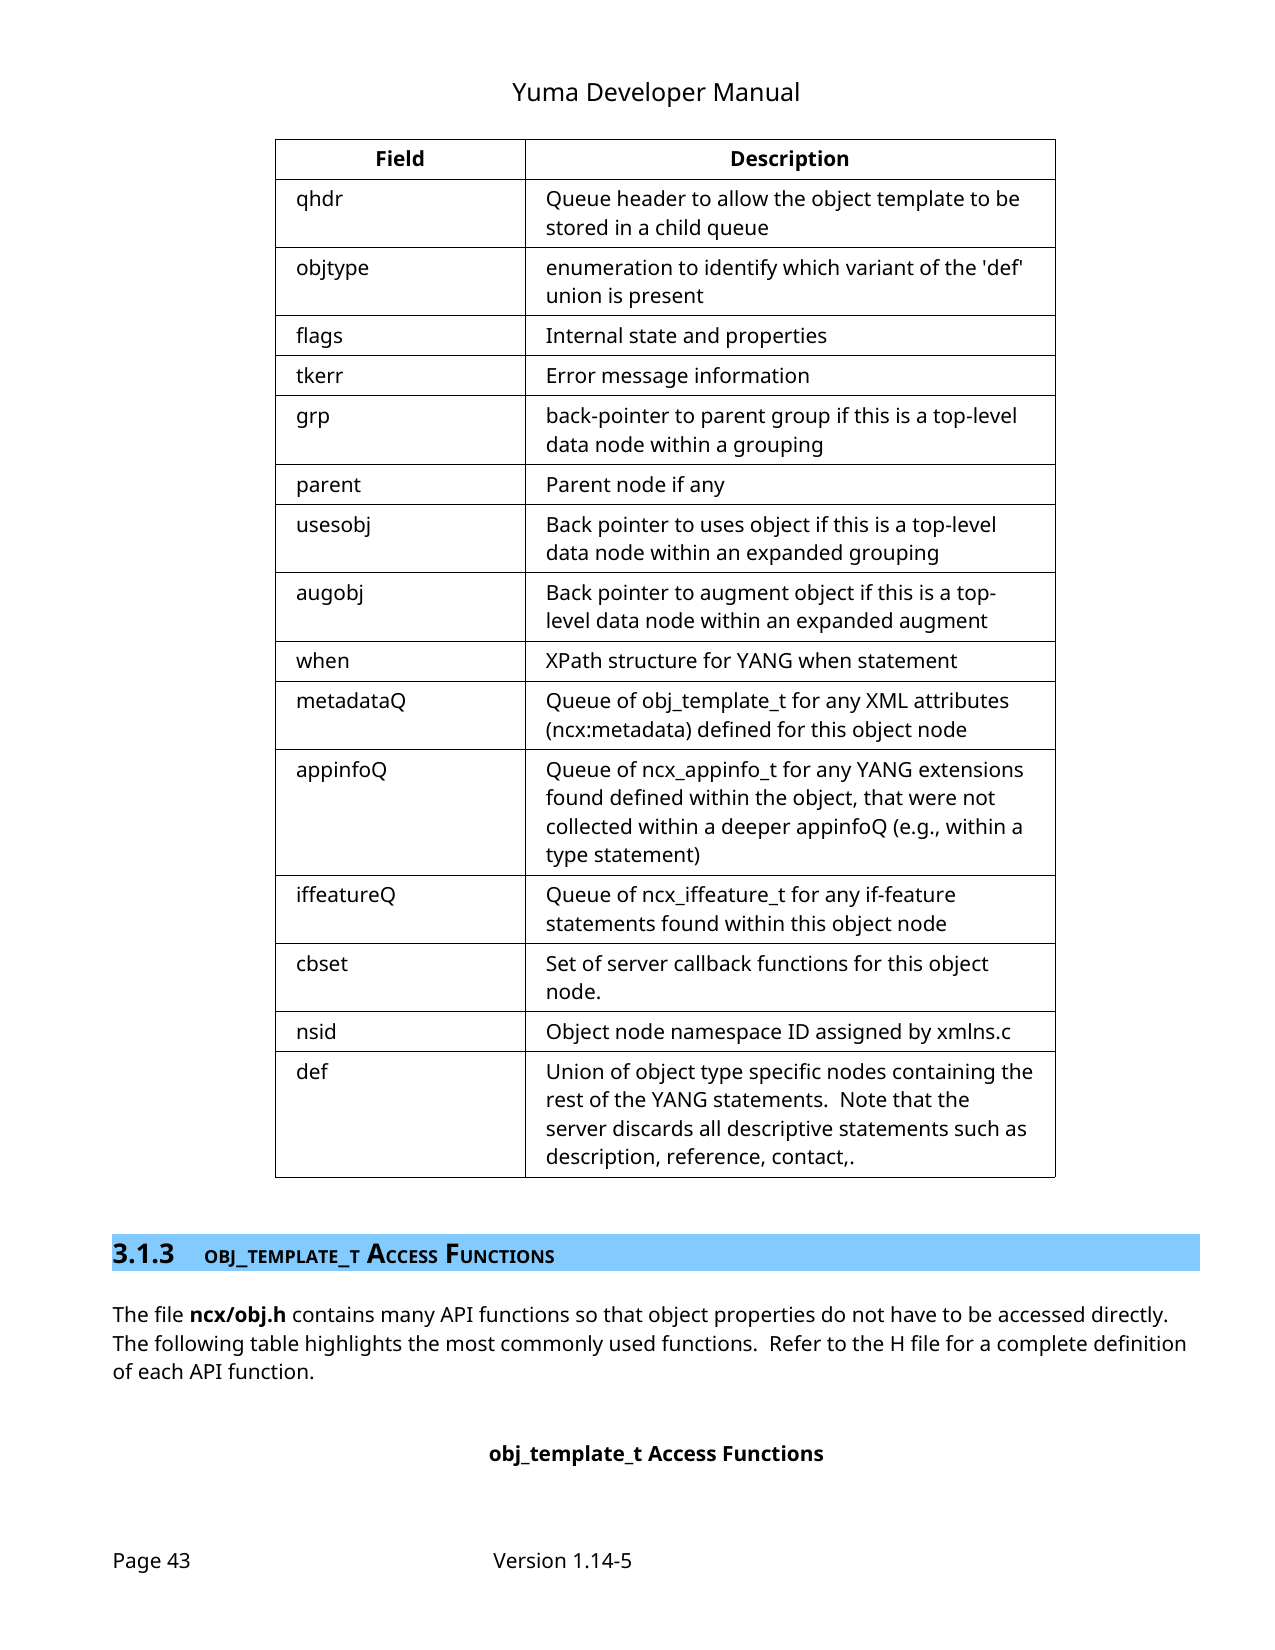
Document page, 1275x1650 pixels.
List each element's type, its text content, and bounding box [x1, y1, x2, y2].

table_cell augobj [276, 573, 525, 641]
table_cell nsid [276, 1012, 525, 1051]
table_cell Back pointer to uses object if this is a top-level data node within an expanded grouping [526, 505, 1055, 572]
table_cell Internal state and properties [526, 316, 1055, 355]
table_cell appinfoQ [276, 750, 525, 874]
table_cell Queue of ncx_iffeature_t for any if-feature statements found within this object node [526, 876, 1055, 943]
table_cell objtype [276, 248, 525, 315]
table_cell Error message information [526, 356, 1055, 395]
table_cell iffeatureQ [276, 876, 525, 943]
table_cell Object node namespace ID assigned by xmlns.c [526, 1012, 1055, 1051]
table_header Field [276, 140, 525, 178]
table_cell Union of object type specific nodes containing the rest of the YANG statements. Note that the server discards all descriptive statements such as description, reference, contact,. [526, 1052, 1055, 1177]
table_cell enumeration to identify which variant of the 'def' union is present [526, 248, 1055, 315]
table_cell Set of server callback functions for this object node. [526, 944, 1055, 1011]
table_cell def [276, 1052, 525, 1177]
table_cell when [276, 642, 525, 681]
table_cell flags [276, 316, 525, 355]
table_cell qhdr [276, 180, 525, 247]
table_cell back-pointer to parent group if this is a top-level data node within a grouping [526, 396, 1055, 464]
table_header Description [526, 140, 1055, 178]
text The file ncx/obj.h contains many API functions so that object properties do not have to be accessed directly. The following table highlights the most commonly used functions. Refer to the H file for a complete definition of each API function. [112, 1300, 1200, 1386]
table_cell XPath structure for YANG when statement [526, 642, 1055, 681]
table_cell metadataQ [276, 682, 525, 749]
table_cell grp [276, 396, 525, 464]
table_cell Back pointer to augment object if this is a top-level data node within an expanded augment [526, 573, 1055, 641]
table_cell usesobj [276, 505, 525, 572]
table_cell Parent node if any [526, 465, 1055, 504]
subtitle obj_template_t Access Functions [112, 1234, 1200, 1271]
table_cell cbset [276, 944, 525, 1011]
table_cell Queue of ncx_appinfo_t for any YANG extensions found defined within the object, that were not collected within a deeper appinfoQ (e.g., within a type statement) [526, 750, 1055, 874]
table_cell Queue header to allow the object template to be stored in a child queue [526, 180, 1055, 247]
table_cell Queue of obj_template_t for any XML attributes (ncx:metadata) defined for this object node [526, 682, 1055, 749]
subtitle obj_template_t Access Functions [127, 1439, 1185, 1468]
table_cell parent [276, 465, 525, 504]
table_cell tkerr [276, 356, 525, 395]
